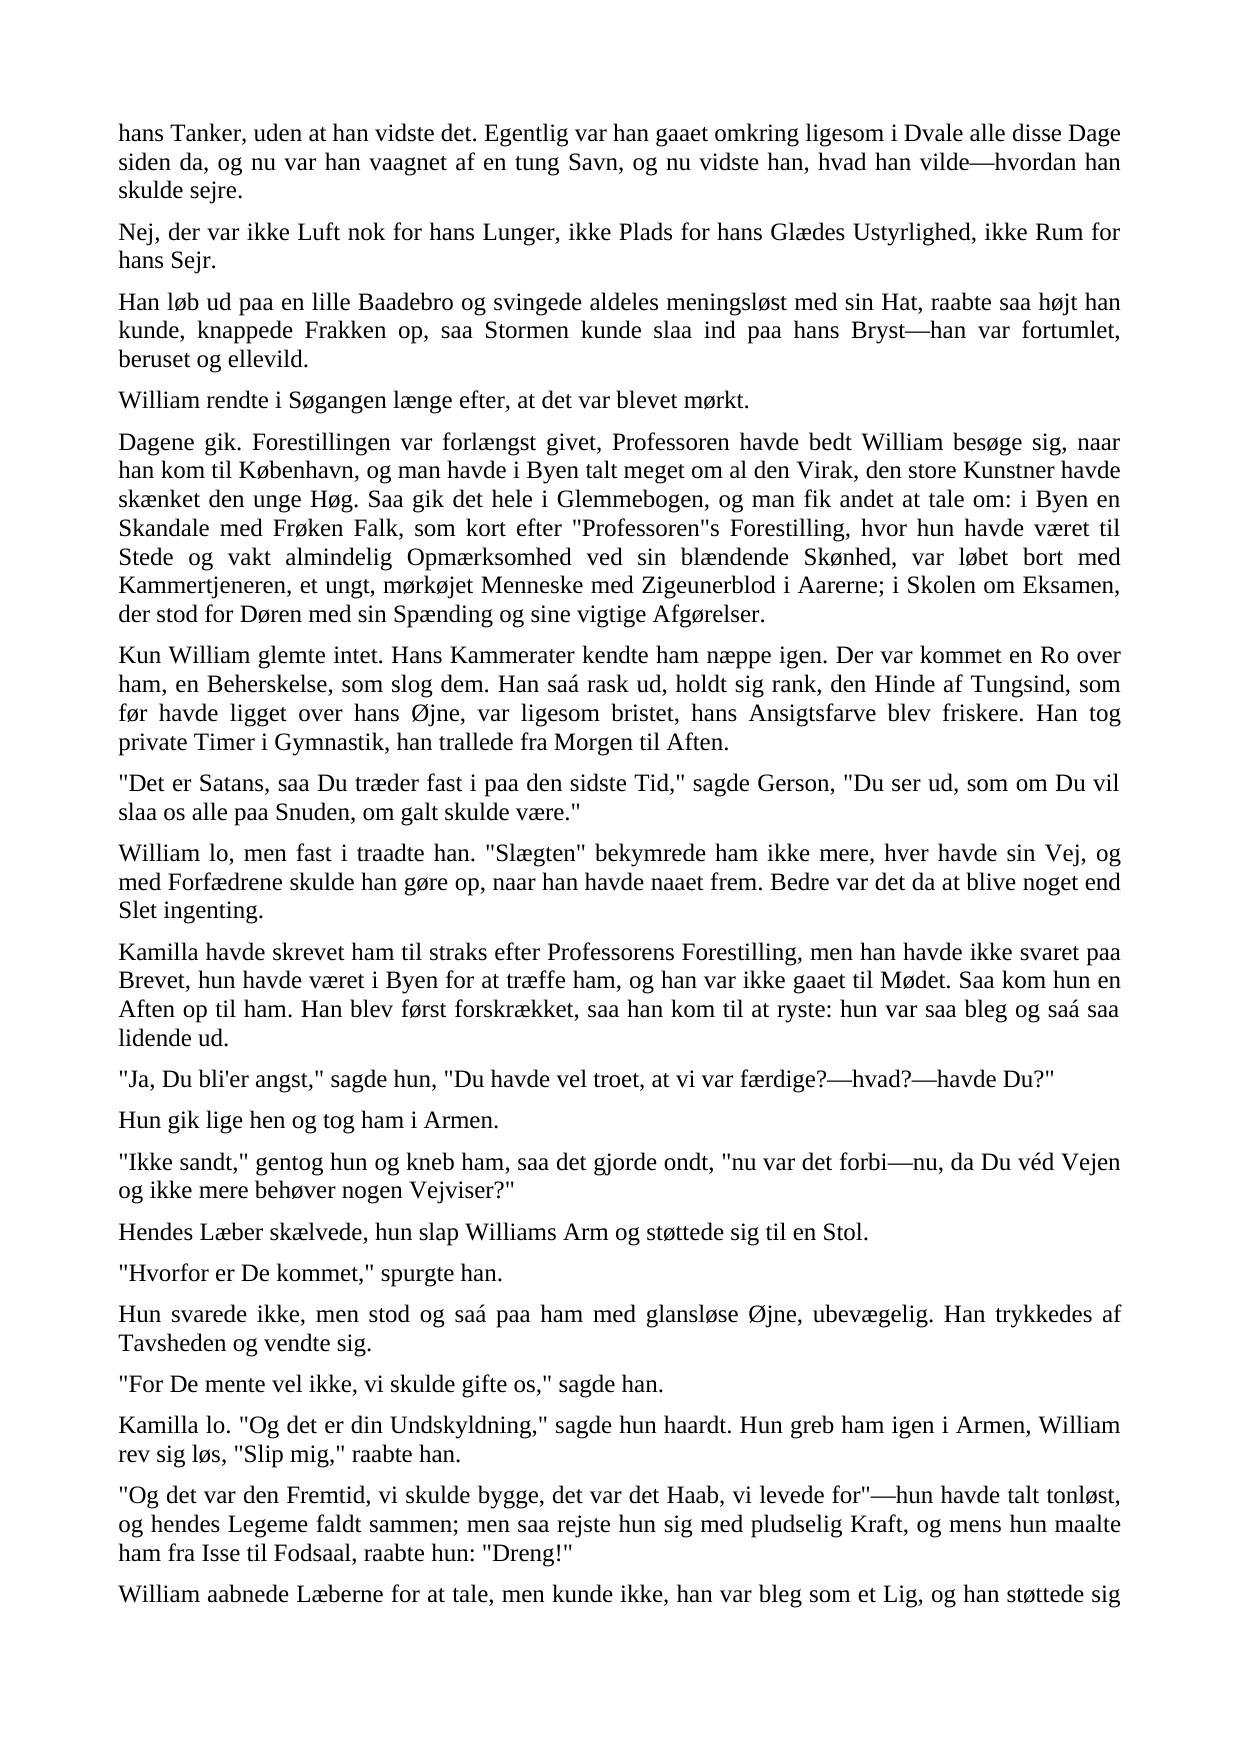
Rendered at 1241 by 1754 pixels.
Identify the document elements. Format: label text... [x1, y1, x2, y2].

text William aabnede Læberne for at tale, men kunde ikke, han var bleg som et Lig, og han støttede sig [118, 1579, 1122, 1608]
text William rendte i Søgangen længe efter, at det var blevet mørkt. [118, 386, 1122, 414]
text Kamilla lo. "Og det er din Undskyldning," sagde hun haardt. Hun greb ham igen i Armen, William rev sig løs, "Slip mig," raabte han. [118, 1411, 1122, 1468]
text "Ja, Du bli'er angst," sagde hun, "Du havde vel troet, at vi var færdige?—hvad?—havde Du?" [118, 1064, 1122, 1093]
text Nej, der var ikke Luft nok for hans Lunger, ikke Plads for hans Glædes Ustyrlighed, ikke Rum for hans Sejr. [118, 217, 1122, 274]
text "Det er Satans, saa Du træder fast i paa den sidste Tid," sagde Gerson, "Du ser ud, som om Du vil slaa os alle paa Snuden, om galt skulde være." [118, 768, 1122, 826]
text "Hvorfor er De kommet," spurgte han. [118, 1258, 1122, 1287]
text Han løb ud paa en lille Baadebro og svingede aldeles meningsløst med sin Hat, raabte saa højt han kunde, knappede Frakken op, saa Stormen kunde slaa ind paa hans Bryst—han var fortumlet, beruset og ellevild. [118, 287, 1122, 373]
text hans Tanker, uden at han vidste det. Egentlig var han gaaet omkring ligesom i Dvale alle disse Dage siden da, og nu var han vaagnet af en tung Savn, og nu vidste han, hvad han vilde—hvordan han skulde sejre. [118, 118, 1122, 204]
text Hun gik lige hen og tog ham i Armen. [118, 1106, 1122, 1134]
text "Og det var den Fremtid, vi skulde bygge, det var det Haab, vi levede for"—hun havde talt tonløst, og hendes Legeme faldt sammen; men saa rejste hun sig med pludselig Kraft, og mens hun maalte ham fra Isse til Fodsaal, raabte hun: "Dreng!" [118, 1481, 1122, 1567]
text William lo, men fast i traadte han. "Slægten" bekymrede ham ikke mere, hver havde sin Vej, og med Forfædrene skulde han gøre op, naar han havde naaet frem. Bedre var det da at blive noget end Slet ingenting. [118, 838, 1122, 924]
text Hun svarede ikke, men stod og saá paa ham med glansløse Øjne, ubevægelig. Han trykkedes af Tavsheden og vendte sig. [118, 1299, 1122, 1357]
text Hendes Læber skælvede, hun slap Williams Arm og støttede sig til en Stol. [118, 1217, 1122, 1246]
text "For De mente vel ikke, vi skulde gifte os," sagde han. [118, 1369, 1122, 1398]
text Dagene gik. Forestillingen var forlængst givet, Professoren havde bedt William besøge sig, naar han kom til København, og man havde i Byen talt meget om al den Virak, den store Kunstner havde skænket den unge Høg. Saa gik det hele i Glemmebogen, og man fik andet at tale om: i Byen en Skandale med Frøken Falk, som kort efter "Professoren"s Forestilling, hvor hun havde været til Stede og vakt almindelig Opmærksomhed ved sin blændende Skønhed, var løbet bort med Kammertjeneren, et ungt, mørkøjet Menneske med Zigeunerblod i Aarerne; i Skolen om Eksamen, der stod for Døren med sin Spænding og sine vigtige Afgørelser. [118, 427, 1122, 628]
text Kamilla havde skrevet ham til straks efter Professorens Forestilling, men han havde ikke svaret paa Brevet, hun havde været i Byen for at træffe ham, og han var ikke gaaet til Mødet. Saa kom hun en Aften op til ham. Han blev først forskrækket, saa han kom til at ryste: hun var saa bleg og saá saa lidende ud. [118, 937, 1122, 1052]
text "Ikke sandt," gentog hun og kneb ham, saa det gjorde ondt, "nu var det forbi—nu, da Du véd Vejen og ikke mere behøver nogen Vejviser?" [118, 1147, 1122, 1204]
text Kun William glemte intet. Hans Kammerater kendte ham næppe igen. Der var kommet en Ro over ham, en Beherskelse, som slog dem. Han saá rask ud, holdt sig rank, den Hinde af Tungsind, som før havde ligget over hans Øjne, var ligesom bristet, hans Ansigtsfarve blev friskere. Han tog private Timer i Gymnastik, han trallede fra Morgen til Aften. [118, 641, 1122, 756]
